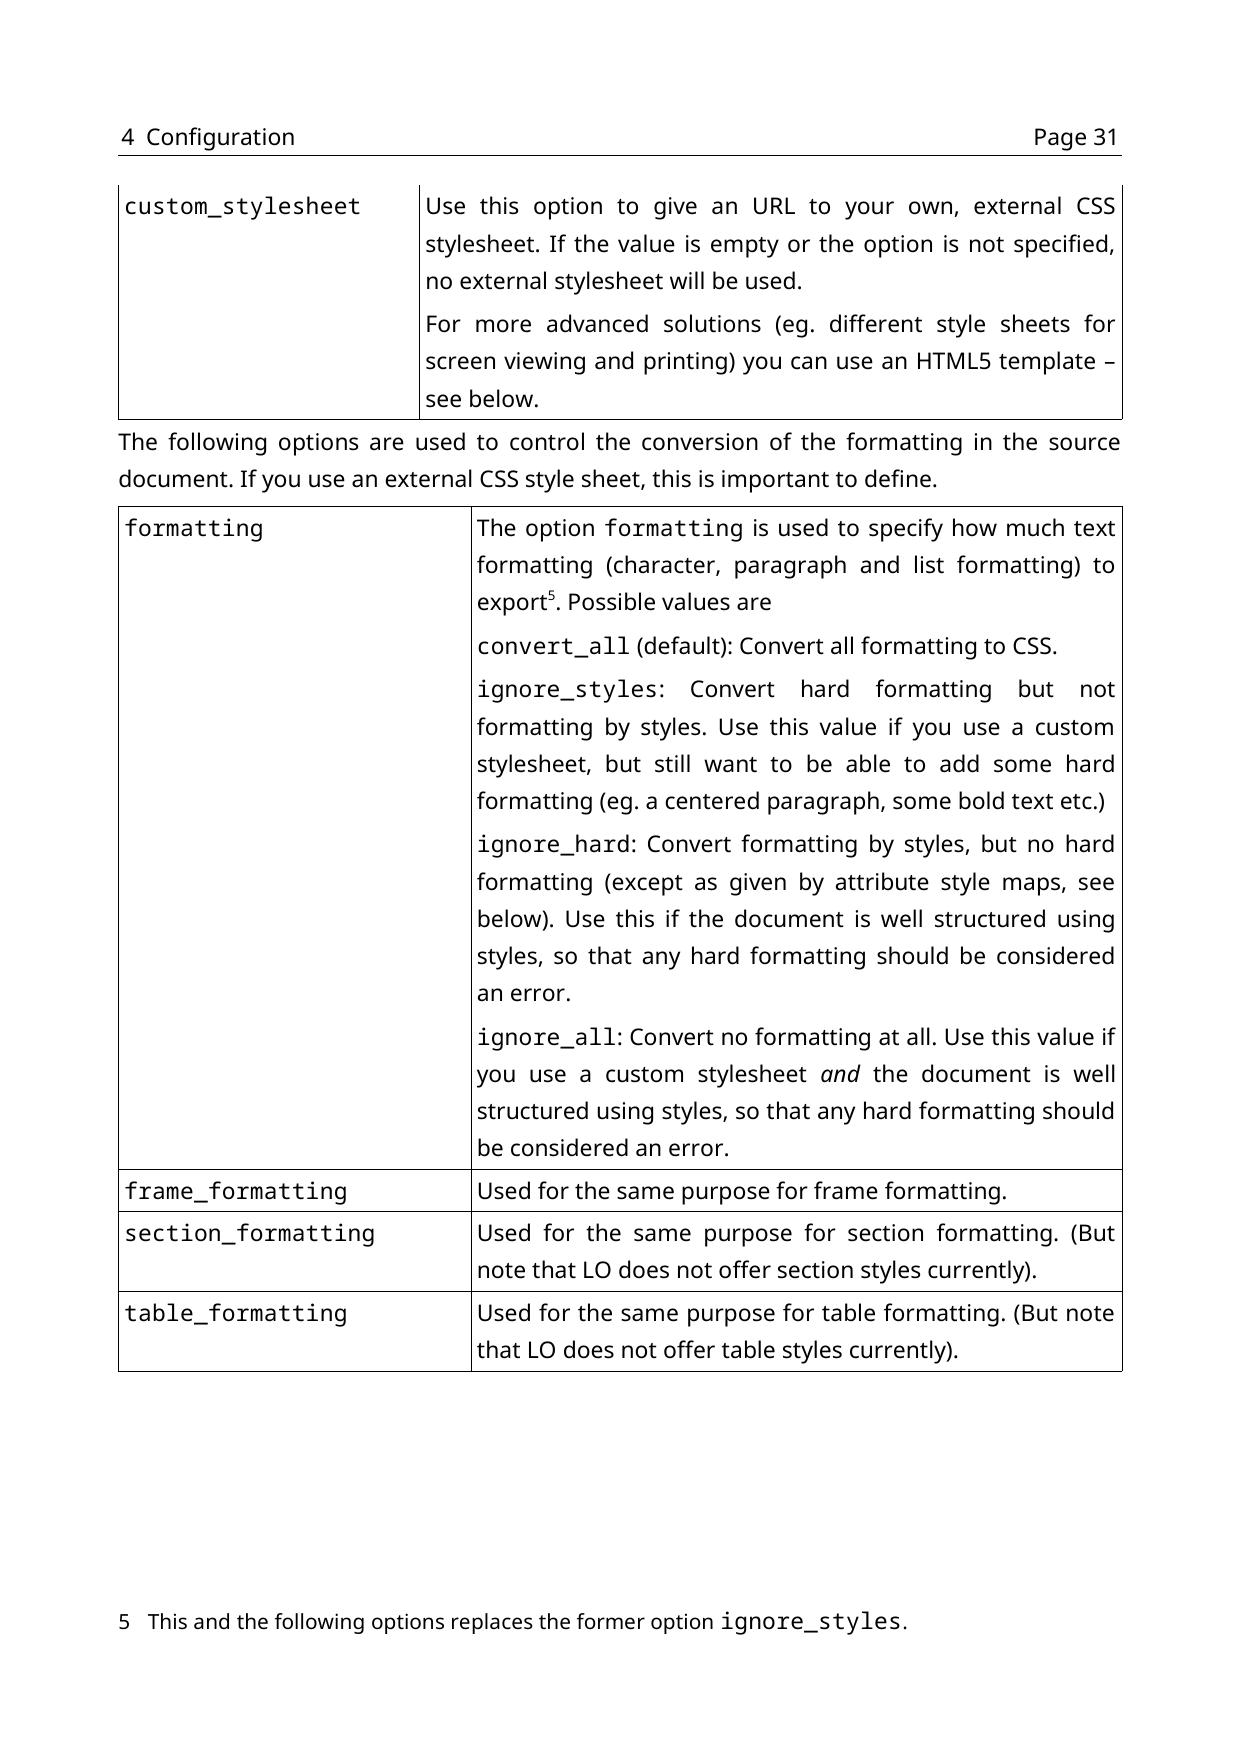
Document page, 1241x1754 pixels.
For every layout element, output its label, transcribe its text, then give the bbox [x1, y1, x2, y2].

table_cell Use this option to give an URL to your own, external CSS stylesheet. If the value is empty or the option is not specified, no external stylesheet will be used. For more advanced solutions (eg. different style sheets for screen viewing and printing) you can use an HTML5 template – see below. [420, 185, 1122, 419]
table_cell Used for the same purpose for section formatting. (But note that LO does not offer section styles currently). [472, 1212, 1122, 1291]
table_header formatting [119, 507, 471, 1169]
table_header The option formatting is used to specify how much text formatting (character, paragraph and list formatting) to export. Possible values are convert_all (default): Convert all formatting to CSS. ignore_styles: Convert hard formatting but not formatting by styles. Use this value if you use a custom stylesheet, but still want to be able to add some hard formatting (eg. a centered paragraph, some bold text etc.) ignore_hard: Convert formatting by styles, but no hard formatting (except as given by attribute style maps, see below). Use this if the document is well structured using styles, so that any hard formatting should be considered an error. ignore_all: Convert no formatting at all. Use this value if you use a custom stylesheet and the document is well structured using styles, so that any hard formatting should be considered an error. [472, 507, 1122, 1169]
table_cell Used for the same purpose for frame formatting. [472, 1170, 1122, 1211]
text The following options are used to control the conversion of the formatting in the source document. If you use an external CSS style sheet, this is important to define. [118, 426, 1122, 494]
table_cell frame_formatting [119, 1170, 471, 1211]
table_cell Used for the same purpose for table formatting. (But note that LO does not offer table styles currently). [472, 1292, 1122, 1371]
table_cell custom_stylesheet [119, 185, 419, 419]
table_cell section_formatting [119, 1212, 471, 1291]
table_cell table_formatting [119, 1292, 471, 1371]
